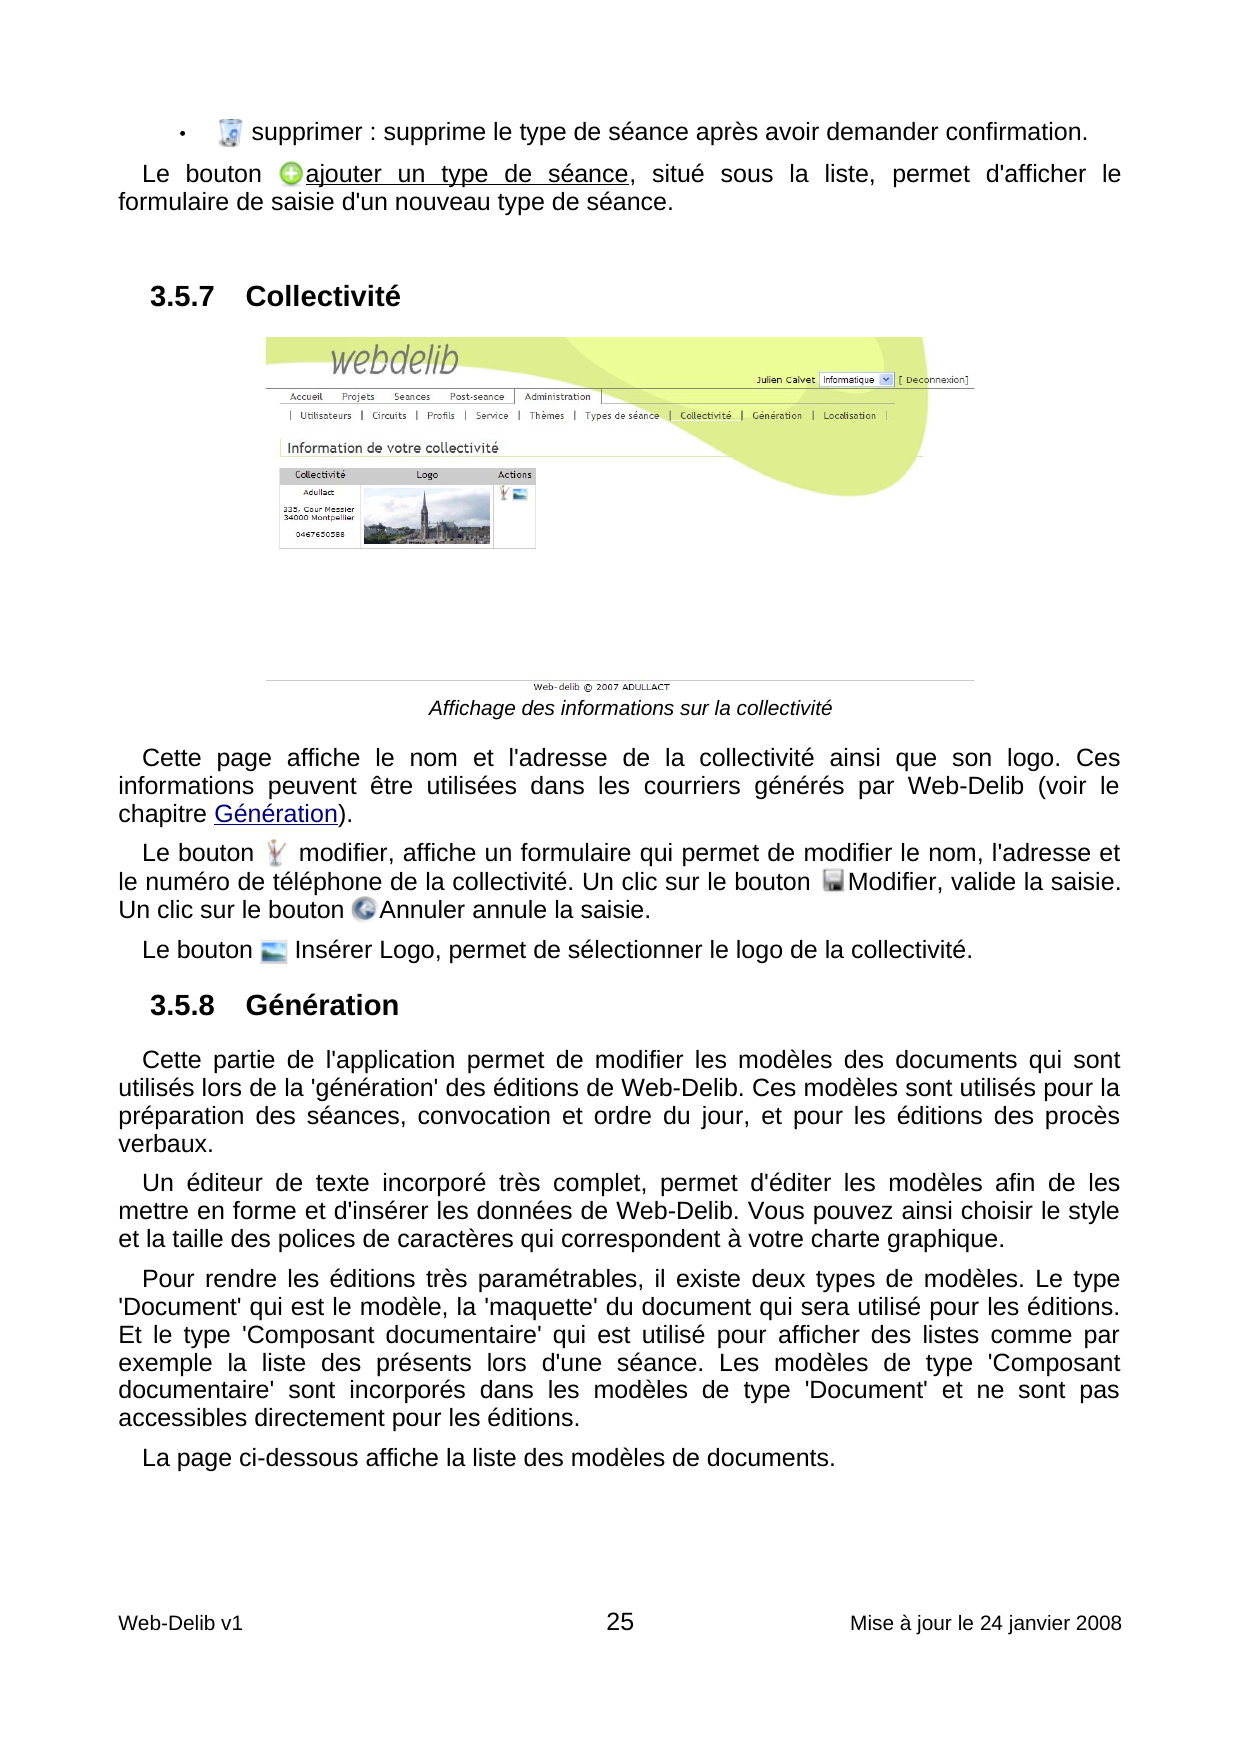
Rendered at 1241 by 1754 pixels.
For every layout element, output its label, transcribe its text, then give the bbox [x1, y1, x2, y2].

text Un éditeur de texte incorporé très complet, permet d'éditer les modèles afin de les mettre en forme et d'insérer les données de Web-Delib. Vous pouvez ainsi choisir le style et la taille des polices de caractères qui correspondent à votre charte graphique. [118, 1169, 1122, 1253]
text Le bouton modifier, affiche un formulaire qui permet de modifier le nom, l'adresse et le numéro de téléphone de la collectivité. Un clic sur le bouton Modifier, valide la saisie. Un clic sur le bouton Annuler annule la saisie. [118, 839, 1122, 924]
picture [262, 839, 291, 867]
picture [277, 160, 306, 188]
text Cette page affiche le nom et l'adresse de la collectivité ainsi que son logo. Ces informations peuvent être utilisées dans les courriers générés par Web-Delib (voir le chapitre Génération). [118, 744, 1122, 827]
subtitle Génération [118, 989, 1122, 1021]
text Insérer Logo, permet de sélectionner le logo de la collectivité. [288, 936, 1122, 964]
text Le bouton ajouter un type de séance, situé sous la liste, permet d'afficher le formulaire de saisie d'un nouveau type de séance. [118, 160, 1122, 216]
text La page ci-dessous affiche la liste des modèles de documents. [118, 1444, 1122, 1472]
text Affichage des informations sur la collectivité [118, 697, 1122, 720]
picture [260, 936, 288, 964]
subtitle Collectivité [118, 280, 1122, 313]
list supprimer : supprime le type de séance après avoir demander confirmation. [156, 118, 1122, 148]
text Cette partie de l'application permet de modifier les modèles des documents qui sont utilisés lors de la 'génération' des éditions de Web-Delib. Ces modèles sont utilisés pour la préparation des séances, convocation et ordre du jour, et pour les éditions des procès verbaux. [118, 1046, 1122, 1157]
picture [351, 896, 379, 924]
picture [820, 867, 848, 895]
picture [216, 119, 245, 147]
picture [265, 337, 975, 697]
text Le bouton [118, 936, 260, 964]
text Pour rendre les éditions très paramétrables, il existe deux types de modèles. Le type 'Document' qui est le modèle, la 'maquette' du document qui sera utilisé pour les éditions. Et le type 'Composant documentaire' qui est utilisé pour afficher des listes comme par exemple la liste des présents lors d'une séance. Les modèles de type 'Composant documentaire' sont incorporés dans les modèles de type 'Document' et ne sont pas accessibles directement pour les éditions. [118, 1264, 1122, 1432]
